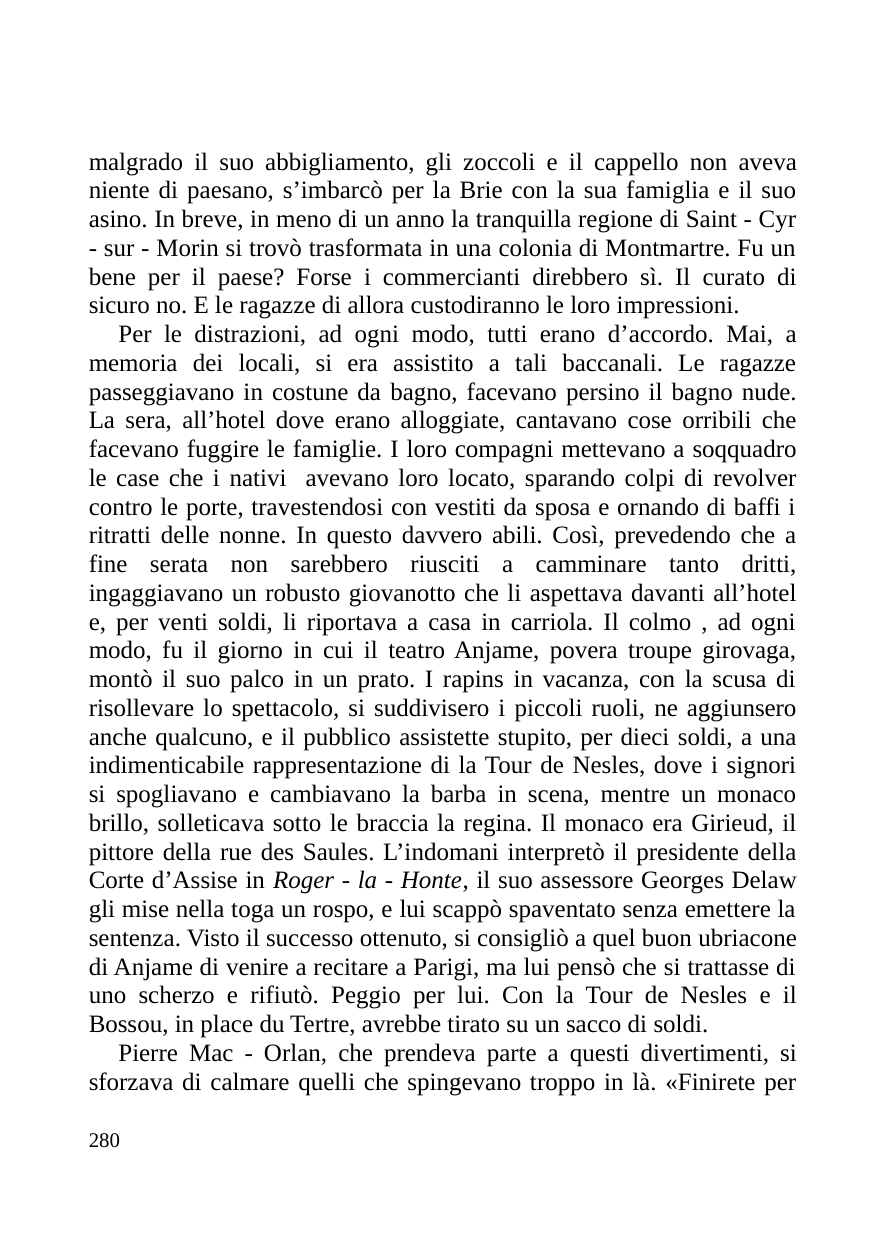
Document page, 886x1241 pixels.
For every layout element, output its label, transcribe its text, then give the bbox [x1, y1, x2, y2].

text Pierre Mac - Orlan, che prendeva parte a questi divertimenti, si sforzava di calmare quelli che spingevano troppo in là. «Finirete per [88, 1038, 797, 1096]
text Per le distrazioni, ad ogni modo, tutti erano d’accordo. Mai, a memoria dei locali, si era assistito a tali baccanali. Le ragazze passeggiavano in costune da bagno, facevano persino il bagno nude. La sera, all’hotel dove erano alloggiate, cantavano cose orribili che facevano fuggire le famiglie. I loro compagni mettevano a soqquadro le case che i nativi avevano loro locato, sparando colpi di revolver contro le porte, travestendosi con vestiti da sposa e ornando di baffi i ritratti delle nonne. In questo davvero abili. Così, prevedendo che a fine serata non sarebbero riusciti a camminare tanto dritti, ingaggiavano un robusto giovanotto che li aspettava davanti all’hotel e, per venti soldi, li riportava a casa in carriola. Il colmo , ad ogni modo, fu il giorno in cui il teatro Anjame, povera troupe girovaga, montò il suo palco in un prato. I rapins in vacanza, con la scusa di risollevare lo spettacolo, si suddivisero i piccoli ruoli, ne aggiunsero anche qualcuno, e il pubblico assistette stupito, per dieci soldi, a una indimenticabile rappresentazione di la Tour de Nesles, dove i signori si spogliavano e cambiavano la barba in scena, mentre un monaco brillo, solleticava sotto le braccia la regina. Il monaco era Girieud, il pittore della rue des Saules. L’indomani interpretò il presidente della Corte d’Assise in Roger - la - Honte, il suo assessore Georges Delaw gli mise nella toga un rospo, e lui scappò spaventato senza emettere la sentenza. Visto il successo ottenuto, si consigliò a quel buon ubriacone di Anjame di venire a recitare a Parigi, ma lui pensò che si trattasse di uno scherzo e rifiutò. Peggio per lui. Con la Tour de Nesles e il Bossou, in place du Tertre, avrebbe tirato su un sacco di soldi. [88, 319, 797, 1038]
text malgrado il suo abbigliamento, gli zoccoli e il cappello non aveva niente di paesano, s’imbarcò per la Brie con la sua famiglia e il suo asino. In breve, in meno di un anno la tranquilla regione di Saint - Cyr - sur - Morin si trovò trasformata in una colonia di Montmartre. Fu un bene per il paese? Forse i commercianti direbbero sì. Il curato di sicuro no. E le ragazze di allora custodiranno le loro impressioni. [88, 147, 797, 319]
